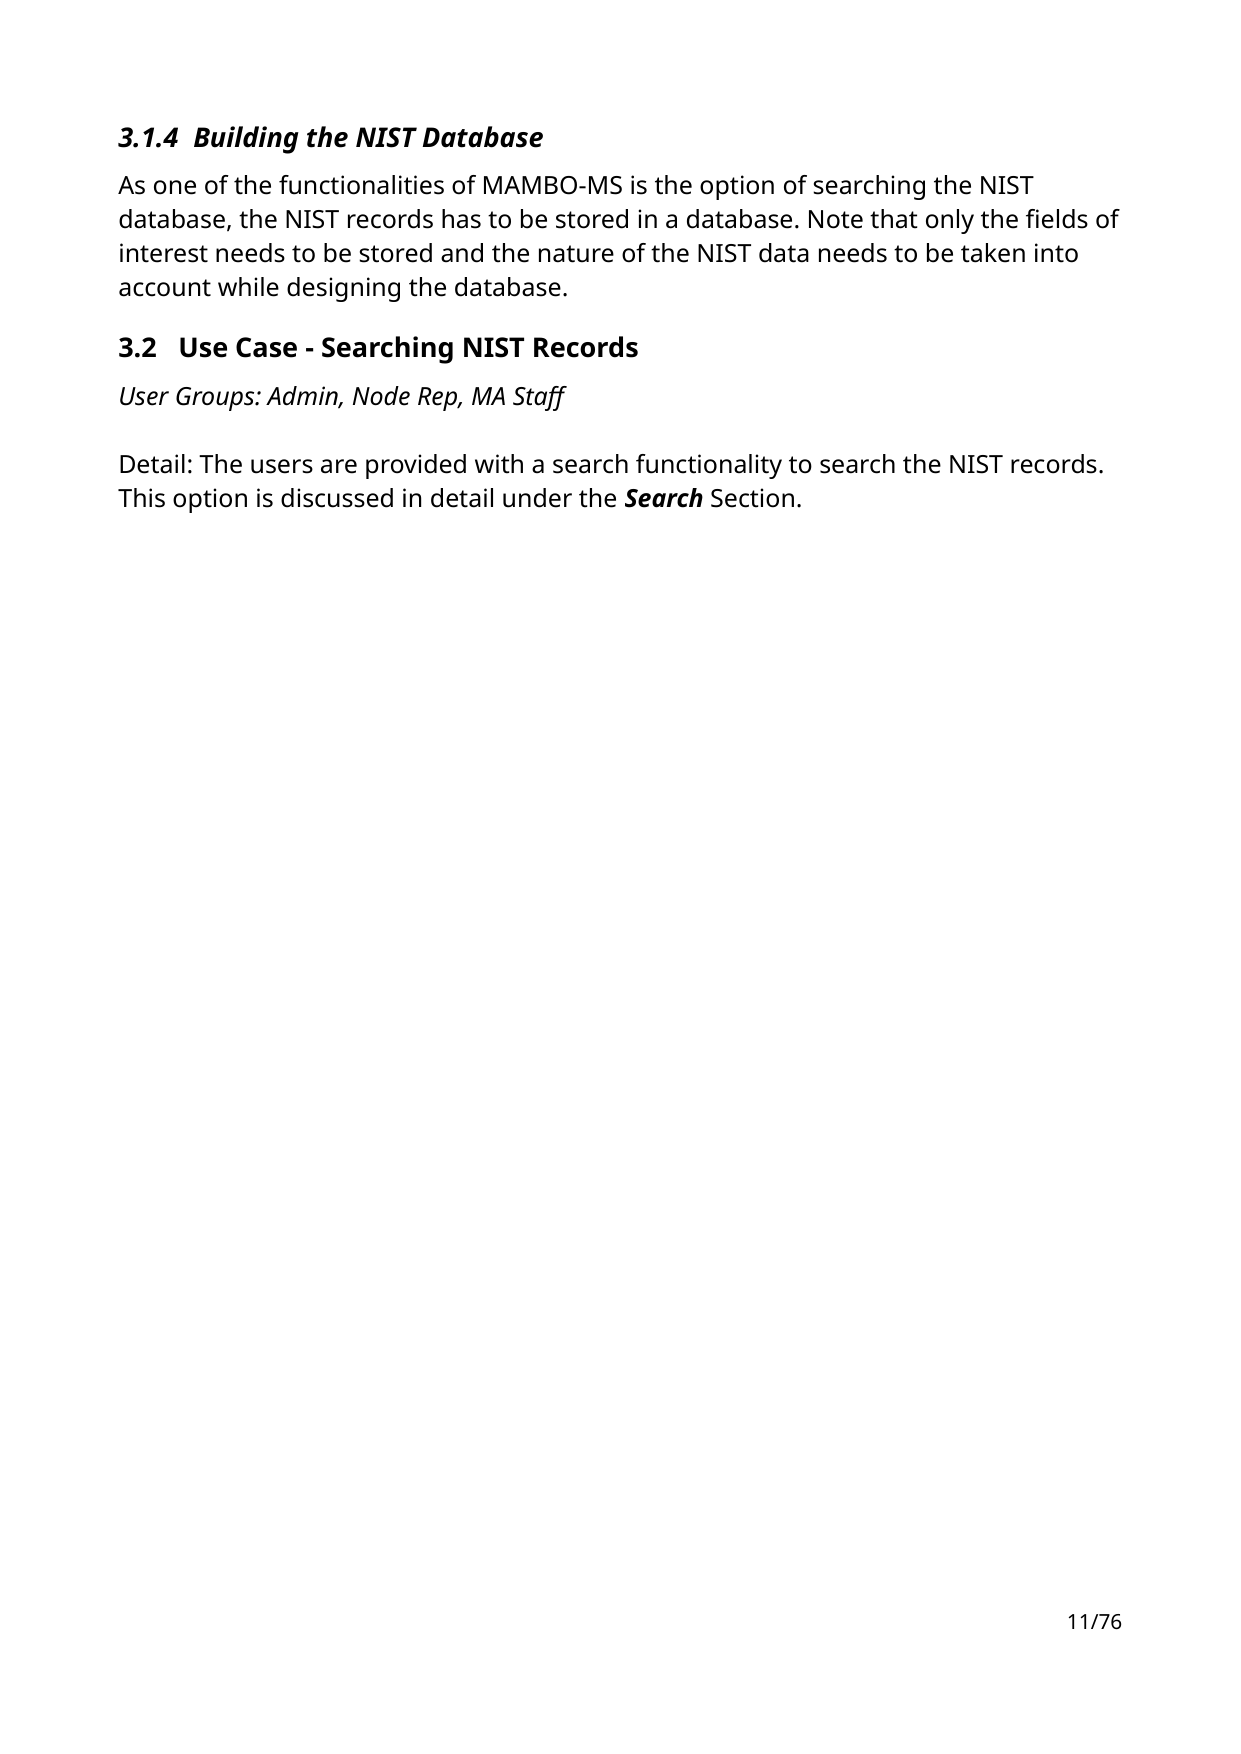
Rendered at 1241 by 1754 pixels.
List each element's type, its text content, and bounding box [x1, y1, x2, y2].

subtitle Building the NIST Database [118, 118, 1122, 155]
text As one of the functionalities of MAMBO-MS is the option of searching the NIST database, the NIST records has to be stored in a database. Note that only the fields of interest needs to be stored and the nature of the NIST data needs to be taken into account while designing the database. [118, 167, 1122, 304]
subtitle Use Case - Searching NIST Records [118, 329, 1122, 366]
text Detail: The users are provided with a search functionality to search the NIST records. This option is discussed in detail under the Search Section. [118, 446, 1122, 514]
text User Groups: Admin, Node Rep, MA Staff [118, 378, 1122, 412]
